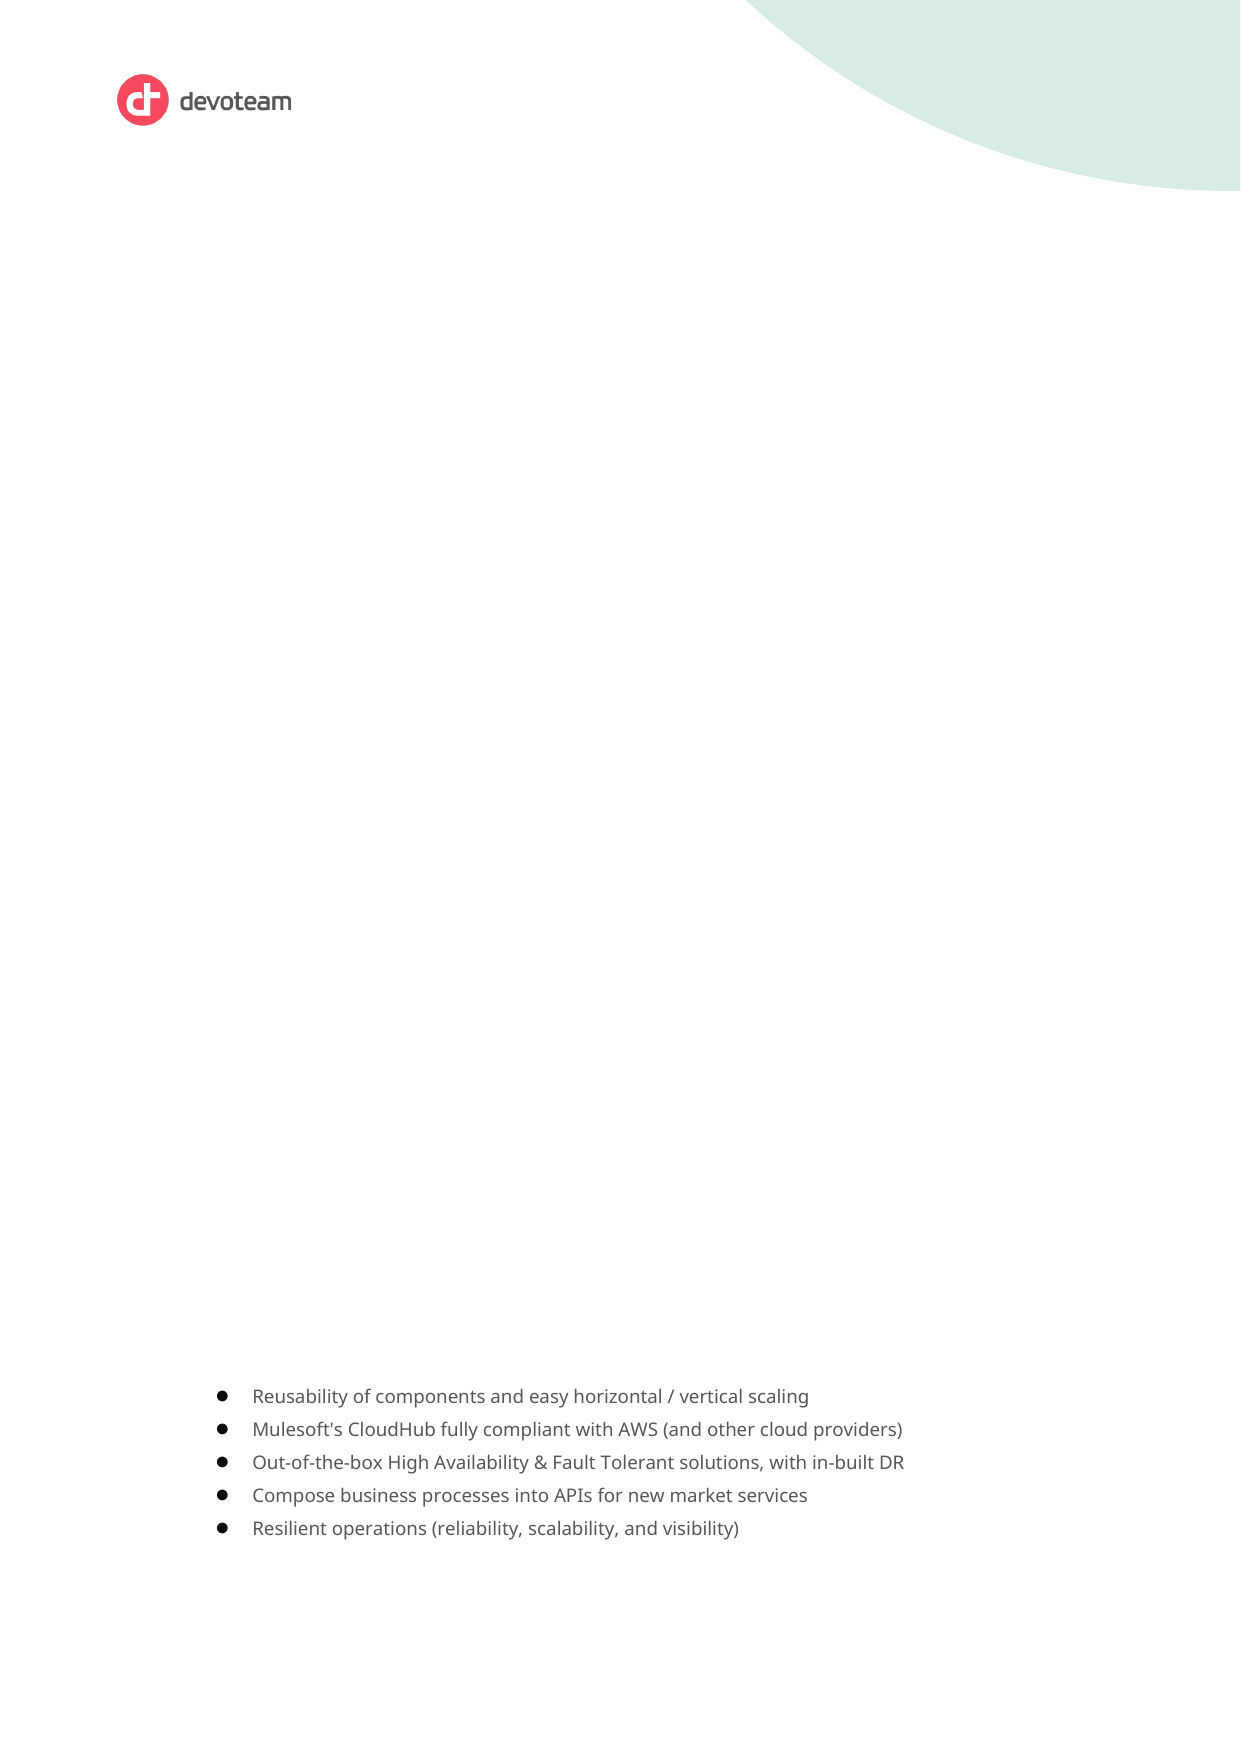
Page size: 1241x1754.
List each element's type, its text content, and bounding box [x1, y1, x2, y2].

list Reusability of components and easy horizontal / vertical scaling [214, 1379, 1063, 1408]
picture [99, 56, 304, 143]
list Resilient operations (reliability, scalability, and visibility) [214, 1512, 1063, 1541]
list Out-of-the-box High Availability & Fault Tolerant solutions, with in-built DR [214, 1446, 1063, 1475]
list Mulesoft's CloudHub fully compliant with AWS (and other cloud providers) [214, 1413, 1063, 1442]
list Compose business processes into APIs for new market services [214, 1479, 1063, 1508]
